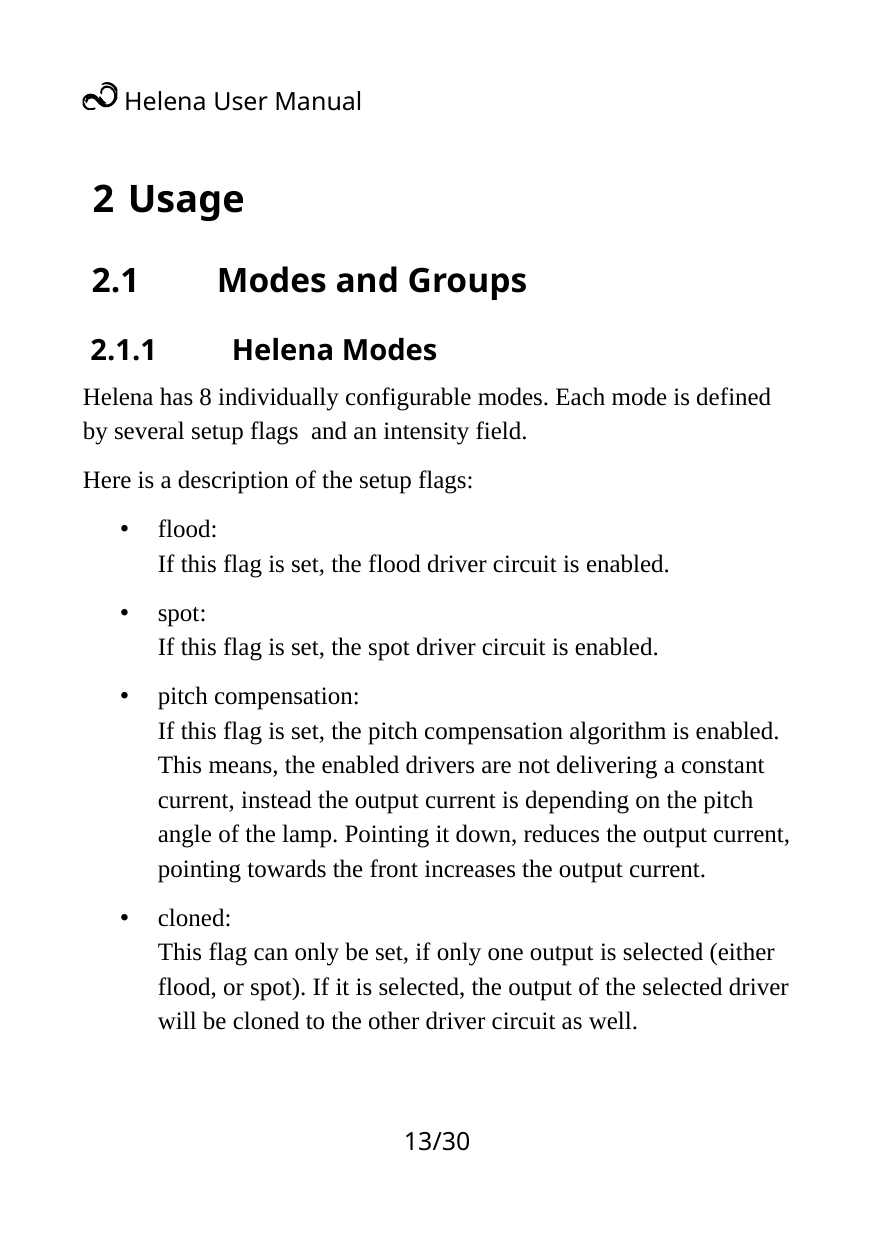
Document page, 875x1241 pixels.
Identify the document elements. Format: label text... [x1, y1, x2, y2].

text Helena has 8 individually configurable modes. Each mode is defined by several setup flags and an intensity field. [83, 382, 791, 445]
subtitle Usage [83, 172, 791, 223]
text Here is a description of the setup flags: [83, 465, 791, 494]
list flood: If this flag is set, the flood driver circuit is enabled. [120, 514, 791, 577]
list spot: If this flag is set, the spot driver circuit is enabled. [120, 598, 791, 661]
list pitch compensation: If this flag is set, the pitch compensation algorithm is enabled. This means, the enabled drivers are not delivering a constant current, instead the output current is depending on the pitch angle of the lamp. Pointing it down, reduces the output current, pointing towards the front increases the output current. [120, 681, 791, 882]
subtitle Modes and Groups [83, 257, 791, 302]
subtitle Helena Modes [83, 329, 791, 369]
list cloned: This flag can only be set, if only one output is selected (either flood, or spot). If it is selected, the output of the selected driver will be cloned to the other driver circuit as well. [120, 903, 791, 1035]
